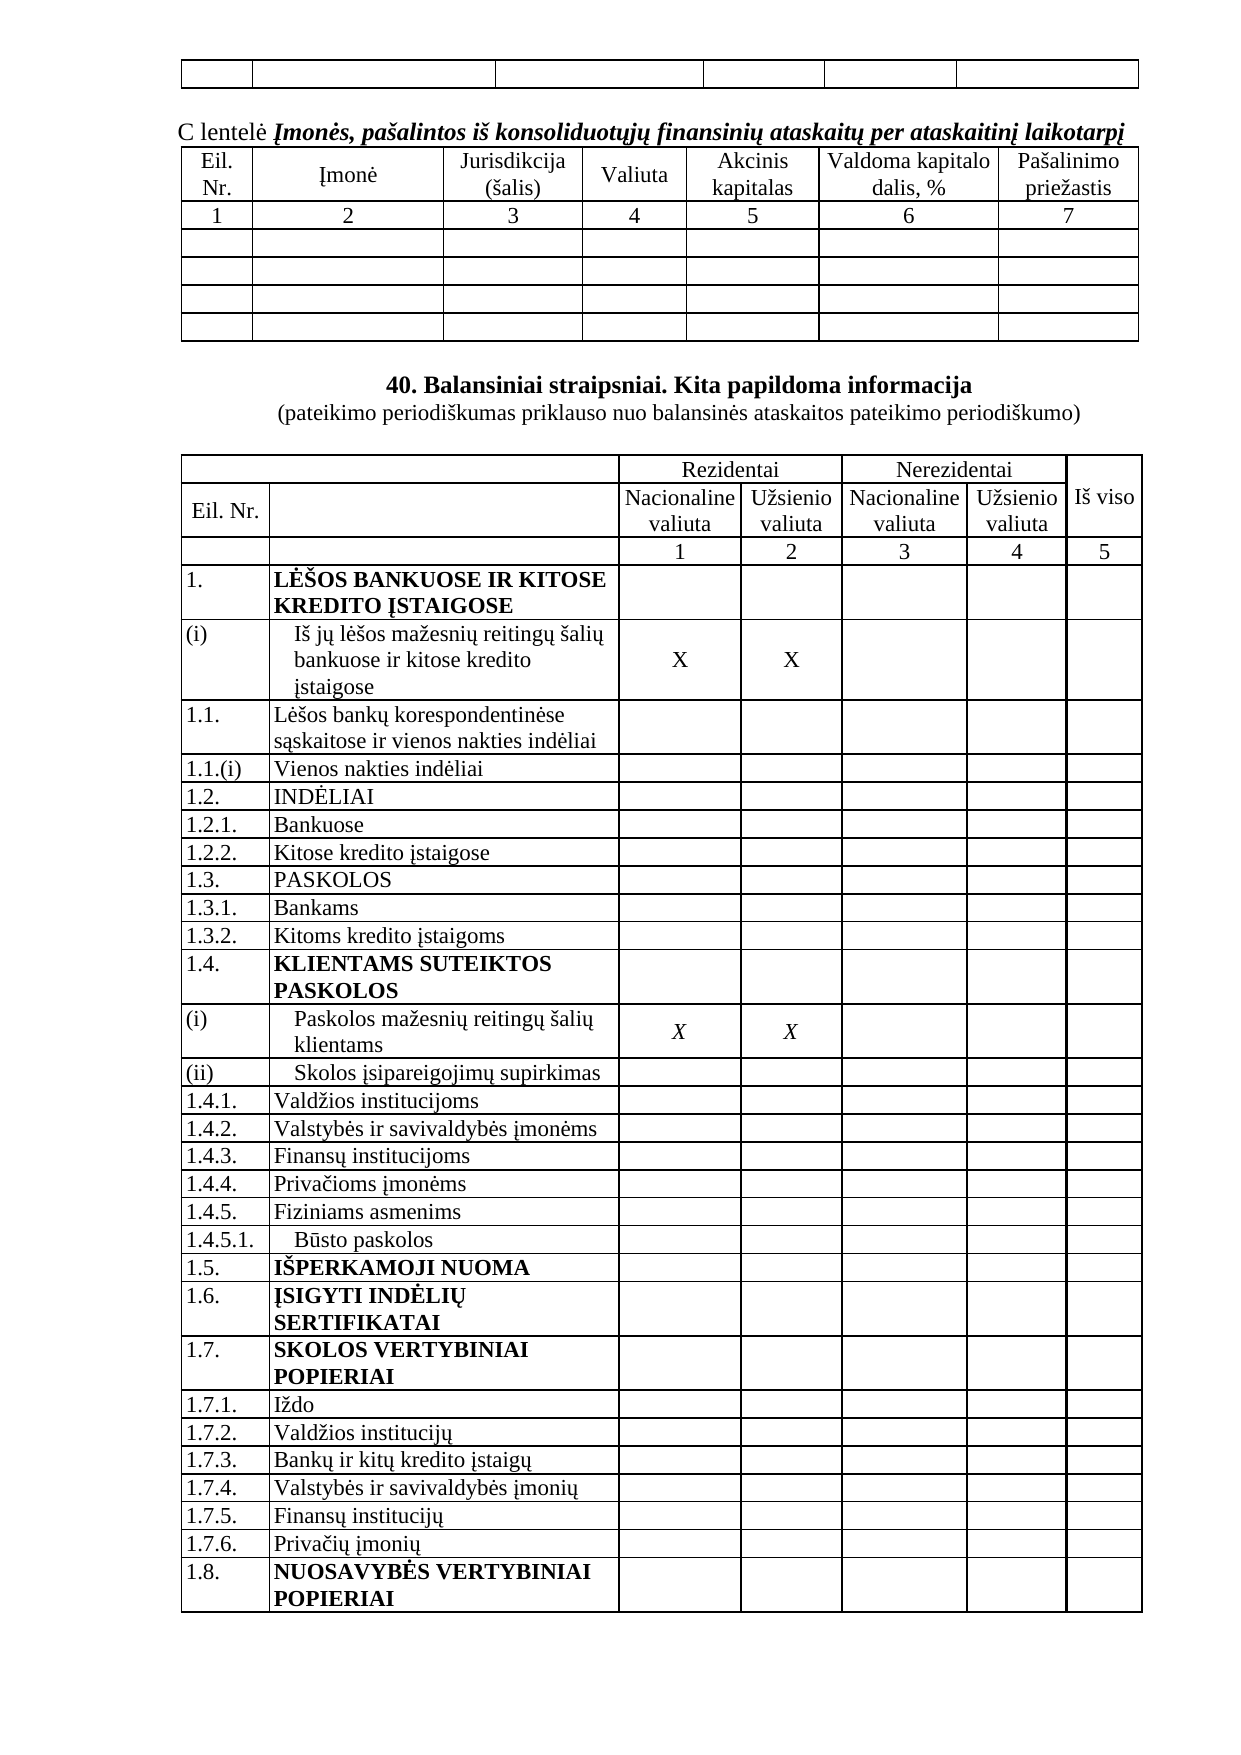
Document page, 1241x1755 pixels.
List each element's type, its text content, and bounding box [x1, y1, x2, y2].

table_cell [968, 783, 1065, 809]
table_cell 1.4.2. [182, 1115, 269, 1141]
table_cell [742, 1254, 841, 1281]
table_cell [820, 258, 998, 284]
table_cell [968, 811, 1065, 837]
table_cell PASKOLOS [270, 867, 618, 893]
table_cell [843, 566, 966, 618]
table_cell [620, 1558, 740, 1611]
table_cell IŠPERKAMOJI NUOMA [270, 1254, 618, 1281]
table_cell [620, 1115, 740, 1141]
table_cell [1068, 950, 1141, 1003]
table_cell [620, 950, 740, 1003]
table_cell [968, 1254, 1065, 1281]
table_cell 1.7.5. [182, 1502, 269, 1529]
table_cell [444, 314, 582, 340]
table_cell [253, 314, 443, 340]
table_cell [843, 895, 966, 921]
table_cell [968, 922, 1065, 949]
table_cell Lėšos bankų korespondentinėse sąskaitose ir vienos nakties indėliai [270, 701, 618, 753]
table_cell [620, 783, 740, 809]
table_cell [843, 1171, 966, 1197]
table_cell [968, 1171, 1065, 1197]
text C lentelė Įmonės, pašalintos iš konsoliduotųjų finansinių ataskaitų per ataskaitinį laikotarpį [177, 117, 1181, 146]
table_cell Iš jų lėšos mažesnių reitingų šalių bankuose ir kitose kredito įstaigose [270, 620, 618, 699]
table_cell [687, 286, 818, 312]
table_cell [825, 61, 956, 87]
table_cell NUOSAVYBĖS VERTYBINIAI POPIERIAI [270, 1558, 618, 1611]
table_cell [742, 1337, 841, 1389]
table_cell Eil. Nr. [182, 484, 269, 536]
table_cell [968, 950, 1065, 1003]
table_cell [742, 783, 841, 809]
table_cell [742, 1198, 841, 1225]
table_cell [968, 1447, 1065, 1473]
table_cell [968, 755, 1065, 781]
table_cell [742, 1115, 841, 1141]
table_cell Valdžios institucijų [270, 1419, 618, 1445]
table_cell [843, 1530, 966, 1557]
table_cell [843, 1059, 966, 1085]
table_cell [687, 230, 818, 256]
table_cell INDĖLIAI [270, 783, 618, 809]
table_cell Bankams [270, 895, 618, 921]
table_cell [742, 1502, 841, 1529]
table_header Nerezidentai [843, 456, 1065, 482]
table_cell [620, 922, 740, 949]
table_cell [620, 1171, 740, 1197]
table_cell [843, 1475, 966, 1501]
table_cell Fiziniams asmenims [270, 1198, 618, 1225]
table_cell [1068, 1198, 1141, 1225]
table_cell 1.7.4. [182, 1475, 269, 1501]
table_cell [742, 1282, 841, 1335]
table_header [182, 456, 618, 482]
table_cell [820, 286, 998, 312]
table_cell [620, 1391, 740, 1417]
table_cell [1068, 1419, 1141, 1445]
table_cell [843, 1337, 966, 1389]
table_cell [968, 1502, 1065, 1529]
table_cell [968, 1226, 1065, 1253]
table_cell [496, 61, 703, 87]
table_cell [1068, 1391, 1141, 1417]
table_cell Valdžios institucijoms [270, 1087, 618, 1113]
text 40. Balansiniai straipsniai. Kita papildoma informacija [177, 370, 1181, 399]
table_cell Vienos nakties indėliai [270, 755, 618, 781]
table_cell [1068, 701, 1141, 753]
table_cell Užsienio valiuta [742, 484, 841, 536]
table_cell Valstybės ir savivaldybės įmonėms [270, 1115, 618, 1141]
table_cell [968, 839, 1065, 865]
table_cell [843, 1254, 966, 1281]
table_cell 1. [182, 566, 269, 618]
table_cell 1.5. [182, 1254, 269, 1281]
table_cell 2 [742, 538, 841, 564]
table_cell [1068, 1337, 1141, 1389]
table_cell [968, 1115, 1065, 1141]
table_cell [968, 701, 1065, 753]
table_cell [999, 230, 1138, 256]
table_cell 2 [253, 202, 443, 228]
table_cell [1068, 1502, 1141, 1529]
table_cell [999, 314, 1138, 340]
table_cell (ii) [182, 1059, 269, 1085]
table_header Iš viso [1068, 456, 1141, 536]
table_cell [968, 620, 1065, 699]
table_cell Finansų institucijoms [270, 1143, 618, 1169]
table_cell Privačių įmonių [270, 1530, 618, 1557]
table_cell [742, 867, 841, 893]
table_cell [270, 484, 618, 536]
table_cell [968, 1419, 1065, 1445]
table_cell [968, 895, 1065, 921]
table_cell [1068, 1005, 1141, 1057]
table_cell [968, 867, 1065, 893]
table_cell 1.4.4. [182, 1171, 269, 1197]
table_cell [182, 230, 252, 256]
table_cell [583, 258, 686, 284]
table_cell 4 [968, 538, 1065, 564]
table_cell [742, 1391, 841, 1417]
table_cell [843, 1447, 966, 1473]
table_cell [1068, 1143, 1141, 1169]
table_cell [968, 1005, 1065, 1057]
table_cell [1068, 1558, 1141, 1611]
table_cell [742, 1475, 841, 1501]
table_cell (i) [182, 1005, 269, 1057]
table_header Valiuta [583, 148, 686, 200]
table_cell Privačioms įmonėms [270, 1171, 618, 1197]
table_cell 5 [1068, 538, 1141, 564]
table_cell [843, 839, 966, 865]
table_cell Skolos įsipareigojimų supirkimas [270, 1059, 618, 1085]
table_cell [270, 538, 618, 564]
table_cell [742, 922, 841, 949]
table_cell [742, 1447, 841, 1473]
table_cell [742, 1059, 841, 1085]
table_cell [1068, 783, 1141, 809]
table_cell [1068, 755, 1141, 781]
table_cell [742, 950, 841, 1003]
table_cell Būsto paskolos [270, 1226, 618, 1253]
table_cell 1.4.1. [182, 1087, 269, 1113]
table_cell [999, 258, 1138, 284]
table_cell [968, 1475, 1065, 1501]
table_cell 1 [620, 538, 740, 564]
table_cell [742, 1143, 841, 1169]
table_cell [620, 1254, 740, 1281]
table_cell 4 [583, 202, 686, 228]
table_cell [583, 286, 686, 312]
table_cell [620, 1502, 740, 1529]
table_cell [968, 1198, 1065, 1225]
table_cell ĮSIGYTI INDĖLIŲ SERTIFIKATAI [270, 1282, 618, 1335]
table_cell [620, 1226, 740, 1253]
table_cell [843, 1005, 966, 1057]
table_cell [843, 1558, 966, 1611]
table_cell X [742, 620, 841, 699]
table_cell [968, 1558, 1065, 1611]
table_cell [1068, 895, 1141, 921]
table_cell [843, 783, 966, 809]
table_cell [620, 839, 740, 865]
table_cell 6 [820, 202, 998, 228]
table_cell [620, 1419, 740, 1445]
table_cell 3 [843, 538, 966, 564]
table_cell [999, 286, 1138, 312]
table_cell [1068, 867, 1141, 893]
table_cell [742, 1087, 841, 1113]
table_cell [1068, 839, 1141, 865]
table_cell 1.8. [182, 1558, 269, 1611]
table_cell [620, 701, 740, 753]
table_cell [1068, 1059, 1141, 1085]
table_cell [843, 950, 966, 1003]
table_header Jurisdikcija (šalis) [444, 148, 582, 200]
table_cell [742, 566, 841, 618]
table_cell [1068, 1282, 1141, 1335]
table_cell [253, 286, 443, 312]
table_cell [742, 895, 841, 921]
table_cell [1068, 1171, 1141, 1197]
table_cell 1.7.6. [182, 1530, 269, 1557]
table_cell [253, 61, 495, 87]
table_cell 1.1. [182, 701, 269, 753]
table_cell [1068, 1254, 1141, 1281]
table_cell [620, 1530, 740, 1557]
table_cell [620, 566, 740, 618]
table_cell [620, 1447, 740, 1473]
table_header Valdoma kapitalo dalis, % [820, 148, 998, 200]
table_cell [843, 1391, 966, 1417]
table_cell 1.4.5. [182, 1198, 269, 1225]
table_cell 3 [444, 202, 582, 228]
table_cell [253, 230, 443, 256]
table_cell Nacionaline valiuta [843, 484, 966, 536]
table_cell [620, 1337, 740, 1389]
table_cell [843, 1115, 966, 1141]
table_cell [820, 314, 998, 340]
table_cell [1068, 922, 1141, 949]
table_cell [182, 538, 269, 564]
table_cell [620, 811, 740, 837]
table_cell SKOLOS VERTYBINIAI POPIERIAI [270, 1337, 618, 1389]
table_cell 1.3.2. [182, 922, 269, 949]
table_cell Iždo [270, 1391, 618, 1417]
table_cell [843, 1143, 966, 1169]
table_cell [1068, 811, 1141, 837]
text (pateikimo periodiškumas priklauso nuo balansinės ataskaitos pateikimo periodiškumo) [177, 399, 1181, 425]
table_cell [1068, 1530, 1141, 1557]
table_cell Bankuose [270, 811, 618, 837]
table_cell [620, 867, 740, 893]
table_cell [968, 1391, 1065, 1417]
table_cell [843, 1419, 966, 1445]
table_cell [444, 286, 582, 312]
table_cell 1.2. [182, 783, 269, 809]
table_cell [957, 61, 1138, 87]
table_cell 1.1.(i) [182, 755, 269, 781]
table_cell 1.7.2. [182, 1419, 269, 1445]
table_cell 1.2.2. [182, 839, 269, 865]
table_header Rezidentai [620, 456, 841, 482]
table_cell [1068, 1226, 1141, 1253]
table_cell [620, 1198, 740, 1225]
table_cell [843, 620, 966, 699]
table_cell [182, 61, 252, 87]
table_cell [742, 1558, 841, 1611]
table_header Įmonė [253, 148, 443, 200]
table_cell Paskolos mažesnių reitingų šalių klientams [270, 1005, 618, 1057]
table_header Eil. Nr. [182, 148, 252, 200]
table_cell [968, 566, 1065, 618]
table_header Akcinis kapitalas [687, 148, 818, 200]
table_cell [742, 811, 841, 837]
table_cell [583, 230, 686, 256]
table_cell [182, 314, 252, 340]
table_header Pašalinimo priežastis [999, 148, 1138, 200]
table_cell 1.3. [182, 867, 269, 893]
table_cell Nacionaline valiuta [620, 484, 740, 536]
table_cell LĖŠOS BANKUOSE IR KITOSE KREDITO ĮSTAIGOSE [270, 566, 618, 618]
table_cell [1068, 1475, 1141, 1501]
table_cell [742, 1530, 841, 1557]
table_cell KLIENTAMS SUTEIKTOS PASKOLOS [270, 950, 618, 1003]
table_cell [1068, 566, 1141, 618]
table_cell [968, 1337, 1065, 1389]
table_cell [620, 1143, 740, 1169]
table_cell [1068, 1115, 1141, 1141]
table_cell [583, 314, 686, 340]
table_cell [843, 1282, 966, 1335]
table_cell [1068, 1447, 1141, 1473]
table_cell [742, 701, 841, 753]
table_cell 1 [182, 202, 252, 228]
table_cell [620, 1059, 740, 1085]
table_cell [620, 1282, 740, 1335]
table_cell Valstybės ir savivaldybės įmonių [270, 1475, 618, 1501]
table_cell [968, 1530, 1065, 1557]
table_cell 1.4. [182, 950, 269, 1003]
table_cell Kitoms kredito įstaigoms [270, 922, 618, 949]
table_cell 1.4.3. [182, 1143, 269, 1169]
table_cell [704, 61, 824, 87]
table_cell (i) [182, 620, 269, 699]
table_cell Bankų ir kitų kredito įstaigų [270, 1447, 618, 1473]
table_cell X [620, 620, 740, 699]
table_cell [742, 1419, 841, 1445]
table_cell 1.7.3. [182, 1447, 269, 1473]
table_cell 1.4.5.1. [182, 1226, 269, 1253]
table_cell [843, 1226, 966, 1253]
table_cell [968, 1059, 1065, 1085]
table_cell [820, 230, 998, 256]
table_cell [843, 755, 966, 781]
table_cell [968, 1143, 1065, 1169]
table_cell 7 [999, 202, 1138, 228]
table_cell [843, 1502, 966, 1529]
table_cell [620, 1475, 740, 1501]
table_cell [742, 755, 841, 781]
table_cell [843, 1198, 966, 1225]
table_cell [843, 867, 966, 893]
table_cell [843, 1087, 966, 1113]
table_cell [620, 1087, 740, 1113]
table_cell [1068, 620, 1141, 699]
table_cell [968, 1282, 1065, 1335]
table_cell [742, 839, 841, 865]
table_cell [742, 1171, 841, 1197]
table_cell [968, 1087, 1065, 1113]
table_cell [444, 258, 582, 284]
table_cell 1.7. [182, 1337, 269, 1389]
table_cell [742, 1226, 841, 1253]
table_cell [843, 811, 966, 837]
table_cell [843, 701, 966, 753]
table_cell 1.7.1. [182, 1391, 269, 1417]
table_cell [620, 755, 740, 781]
table_cell 5 [687, 202, 818, 228]
table_cell [253, 258, 443, 284]
table_cell 1.6. [182, 1282, 269, 1335]
table_cell Finansų institucijų [270, 1502, 618, 1529]
table_cell [182, 258, 252, 284]
table_cell [843, 922, 966, 949]
table_cell Užsienio valiuta [968, 484, 1065, 536]
table_cell [620, 895, 740, 921]
table_cell [687, 258, 818, 284]
table_cell X [620, 1005, 740, 1057]
table_cell Kitose kredito įstaigose [270, 839, 618, 865]
table_cell [687, 314, 818, 340]
table_cell [1068, 1087, 1141, 1113]
table_cell X [742, 1005, 841, 1057]
table_cell [444, 230, 582, 256]
table_cell [182, 286, 252, 312]
table_cell 1.2.1. [182, 811, 269, 837]
table_cell 1.3.1. [182, 895, 269, 921]
